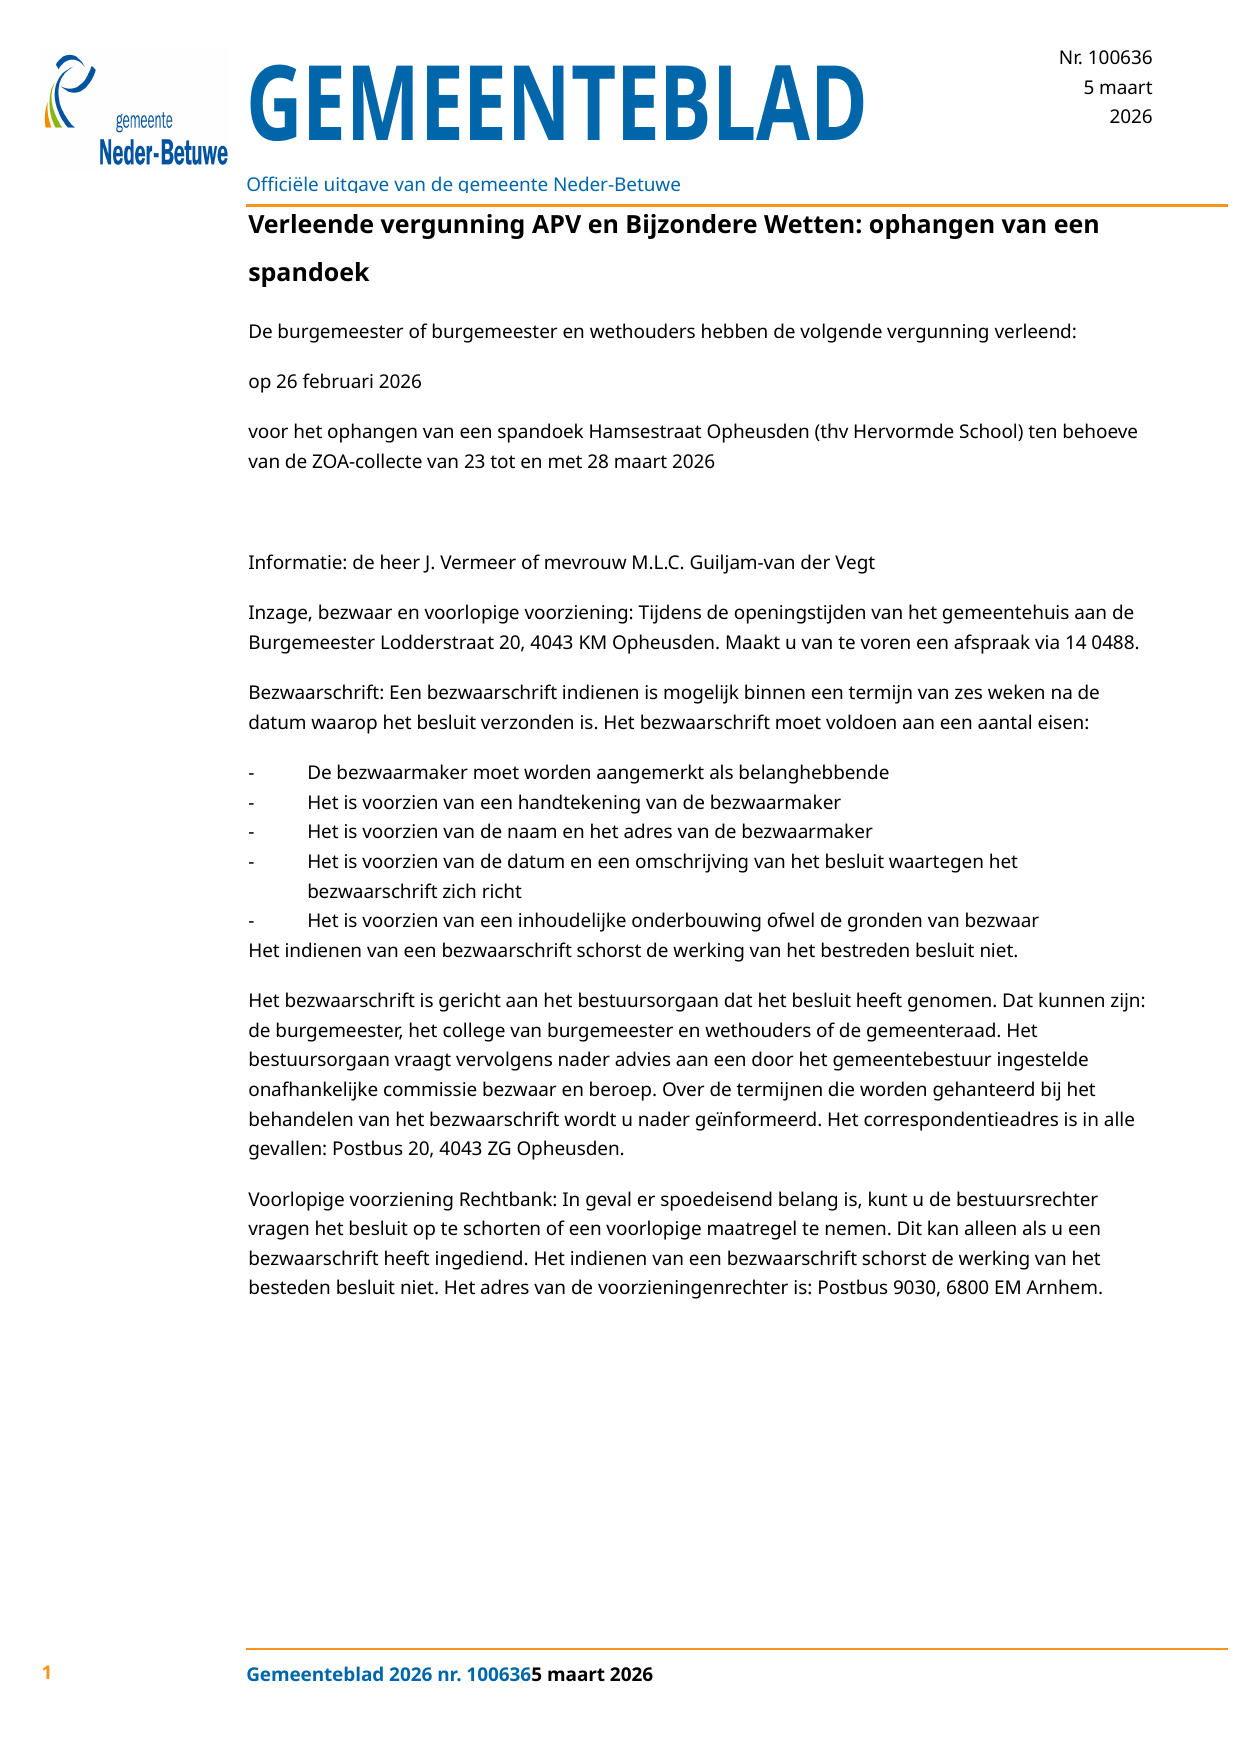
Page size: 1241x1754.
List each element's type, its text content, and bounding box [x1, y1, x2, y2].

picture [41, 47, 231, 172]
text De burgemeester of burgemeester en wethouders hebben de volgende vergunning verleend: [248, 318, 1152, 344]
text Verleende vergunning APV en Bijzondere Wetten: ophangen van een spandoek [248, 207, 1152, 288]
list De bezwaarmaker moet worden aangemerkt als belanghebbende [248, 759, 1152, 785]
text Het bezwaarschrift is gericht aan het bestuursorgaan dat het besluit heeft genomen. Dat kunnen zijn: de burgemeester, het college van burgemeester en wethouders of de gemeenteraad. Het bestuursorgaan vraagt vervolgens nader advies aan een door het gemeentebestuur ingestelde onafhankelijke commissie bezwaar en beroep. Over de termijnen die worden gehanteerd bij het behandelen van het bezwaarschrift wordt u nader geïnformeerd. Het correspondentieadres is in alle gevallen: Postbus 20, 4043 ZG Opheusden. [248, 987, 1152, 1161]
list Het is voorzien van de datum en een omschrijving van het besluit waartegen het bezwaarschrift zich richt [248, 848, 1152, 904]
text Bezwaarschrift: Een bezwaarschrift indienen is mogelijk binnen een termijn van zes weken na de datum waarop het besluit verzonden is. Het bezwaarschrift moet voldoen aan een aantal eisen: [248, 679, 1152, 735]
list Het is voorzien van een handtekening van de bezwaarmaker [248, 789, 1152, 815]
list Het is voorzien van de naam en het adres van de bezwaarmaker [248, 819, 1152, 844]
text Informatie: de heer J. Vermeer of mevrouw M.L.C. Guiljam-van der Vegt [248, 549, 1152, 575]
list Het is voorzien van een inhoudelijke onderbouwing ofwel de gronden van bezwaar [248, 907, 1152, 933]
text Voorlopige voorziening Rechtbank: In geval er spoedeisend belang is, kunt u de bestuursrechter vragen het besluit op te schorten of een voorlopige maatregel te nemen. Dit kan alleen als u een bezwaarschrift heeft ingediend. Het indienen van een bezwaarschrift schorst de werking van het besteden besluit niet. Het adres van de voorzieningenrechter is: Postbus 9030, 6800 EM Arnhem. [248, 1186, 1152, 1300]
text op 26 februari 2026 [248, 368, 1152, 394]
text Inzage, bezwaar en voorlopige voorziening: Tijdens de openingstijden van het gemeentehuis aan de Burgemeester Lodderstraat 20, 4043 KM Opheusden. Maakt u van te voren een afspraak via 14 0488. [248, 599, 1152, 655]
text voor het ophangen van een spandoek Hamsestraat Opheusden (thv Hervormde School) ten behoeve van de ZOA-collecte van 23 tot en met 28 maart 2026 [248, 419, 1152, 474]
text Het indienen van een bezwaarschrift schorst de werking van het bestreden besluit niet. [248, 937, 1152, 963]
